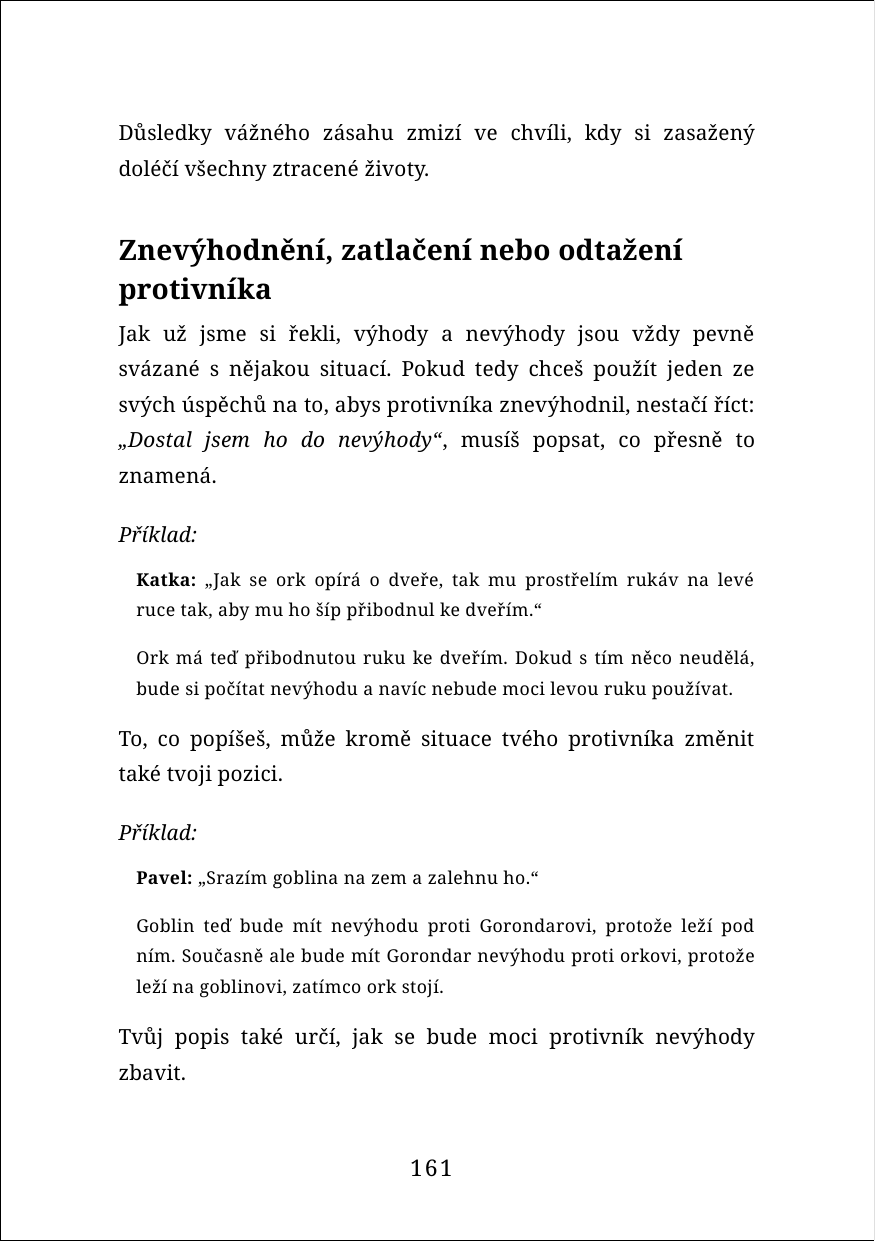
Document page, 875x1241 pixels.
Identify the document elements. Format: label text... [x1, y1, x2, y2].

text Příklad: [118, 818, 756, 847]
text Příklad: [118, 520, 756, 549]
text Katka: „Jak se ork opírá o dveře, tak mu prostřelím rukáv na levé ruce tak, aby mu ho šíp přibodnul ke dveřím.“ [136, 568, 756, 622]
text Důsledky vážného zásahu zmizí ve chvíli, kdy si zasažený doléčí všechny ztracené životy. [118, 118, 756, 182]
text Ork má teď přibodnutou ruku ke dveřím. Dokud s tím něco neudělá, bude si počítat nevýhodu a navíc nebude moci levou ruku používat. [136, 646, 756, 700]
text Jak už jsme si řekli, výhody a nevýhody jsou vždy pevně svázané s nějakou situací. Pokud tedy chceš použít jeden ze svých úspěchů na to, abys protivníka znevýhodnil, nestačí říct: „Dostal jsem ho do nevýhody“, musíš popsat, co přesně to znamená. [118, 319, 756, 489]
text Pavel: „Srazím goblina na zem a zalehnu ho.“ [136, 866, 756, 890]
text Goblin teď bude mít nevýhodu proti Gorondarovi, protože leží pod ním. Současně ale bude mít Gorondar nevýhodu proti orkovi, protože leží na goblinovi, zatímco ork stojí. [136, 914, 756, 998]
subtitle Znevýhodnění, zatlačení nebo odtažení protivníka [118, 231, 756, 307]
text Tvůj popis také určí, jak se bude moci protivník nevýhody zbavit. [118, 1022, 756, 1086]
text To, co popíšeš, může kromě situace tvého protivníka změnit také tvoji pozici. [118, 724, 756, 788]
